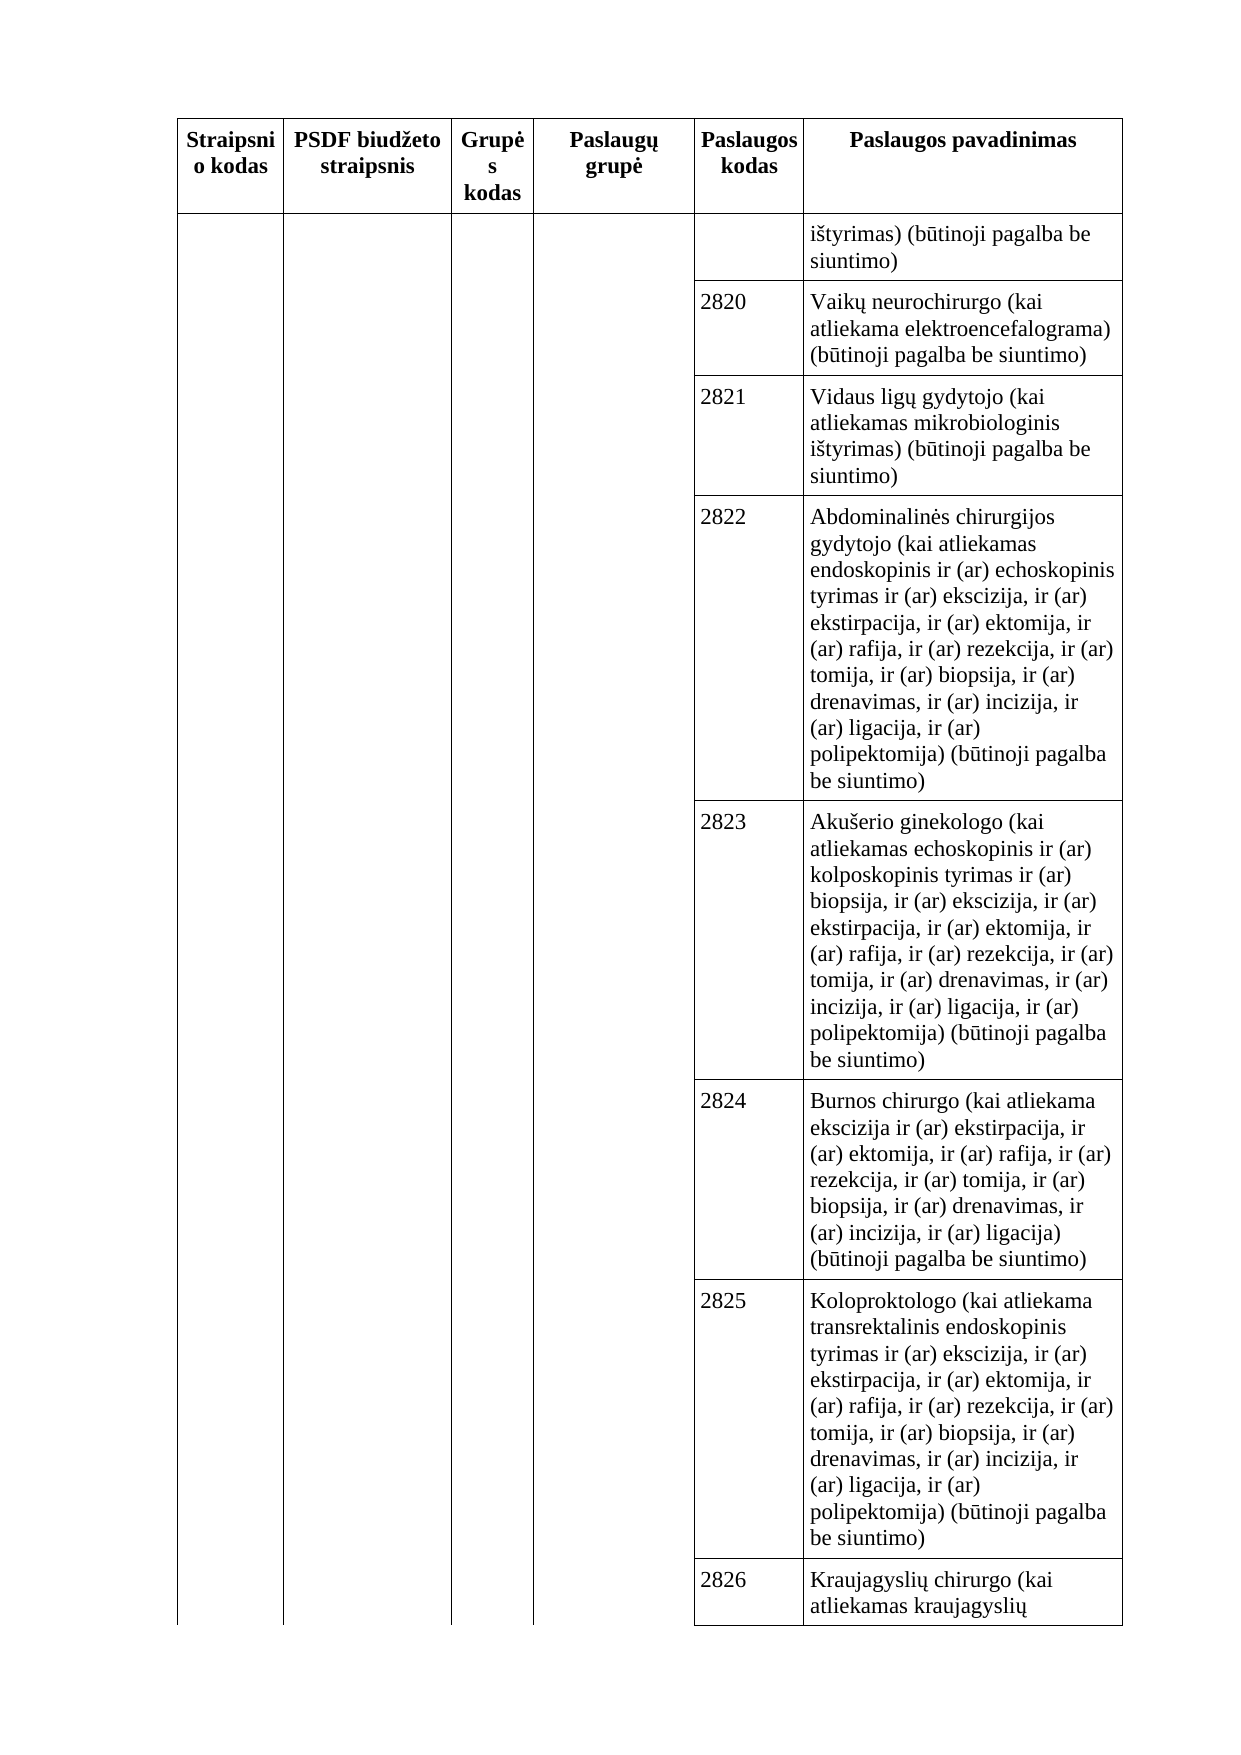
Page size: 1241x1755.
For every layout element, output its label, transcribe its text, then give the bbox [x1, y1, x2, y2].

table_cell [284, 1079, 451, 1279]
table_cell [452, 280, 533, 374]
table_cell [178, 495, 283, 800]
table_cell [452, 800, 533, 1079]
table_cell [452, 1279, 533, 1557]
table_cell [452, 214, 533, 280]
table_cell [178, 375, 283, 495]
table_cell [284, 1279, 451, 1557]
table_header Paslaugų grupė [534, 119, 694, 212]
table_cell [452, 375, 533, 495]
table_cell [178, 1558, 283, 1625]
table_cell [284, 214, 451, 280]
table_cell 2820 [695, 281, 803, 374]
table_cell [284, 495, 451, 800]
table_cell Kraujagyslių chirurgo (kai atliekamas kraujagyslių [804, 1559, 1122, 1625]
table_cell [534, 1079, 694, 1279]
table_header Paslaugos pavadinimas [804, 119, 1122, 212]
table_cell Vaikų neurochirurgo (kai atliekama elektroencefalograma) (būtinoji pagalba be siuntimo) [804, 281, 1122, 374]
table_cell 2822 [695, 496, 803, 800]
table_cell 2826 [695, 1559, 803, 1625]
table_cell Burnos chirurgo (kai atliekama ekscizija ir (ar) ekstirpacija, ir (ar) ektomija, ir (ar) rafija, ir (ar) rezekcija, ir (ar) tomija, ir (ar) biopsija, ir (ar) drenavimas, ir (ar) incizija, ir (ar) ligacija) (būtinoji pagalba be siuntimo) [804, 1080, 1122, 1279]
table_cell [534, 1279, 694, 1557]
table_cell 2823 [695, 801, 803, 1079]
table_cell [284, 375, 451, 495]
table_cell Akušerio ginekologo (kai atliekamas echoskopinis ir (ar) kolposkopinis tyrimas ir (ar) biopsija, ir (ar) ekscizija, ir (ar) ekstirpacija, ir (ar) ektomija, ir (ar) rafija, ir (ar) rezekcija, ir (ar) tomija, ir (ar) drenavimas, ir (ar) incizija, ir (ar) ligacija, ir (ar) polipektomija) (būtinoji pagalba be siuntimo) [804, 801, 1122, 1079]
table_header PSDF biudžeto straipsnis [284, 119, 451, 212]
table_cell 2821 [695, 376, 803, 495]
table_cell [178, 1079, 283, 1279]
table_cell Abdominalinės chirurgijos gydytojo (kai atliekamas endoskopinis ir (ar) echoskopinis tyrimas ir (ar) ekscizija, ir (ar) ekstirpacija, ir (ar) ektomija, ir (ar) rafija, ir (ar) rezekcija, ir (ar) tomija, ir (ar) biopsija, ir (ar) drenavimas, ir (ar) incizija, ir (ar) ligacija, ir (ar) polipektomija) (būtinoji pagalba be siuntimo) [804, 496, 1122, 800]
table_header Paslaugos kodas [695, 119, 803, 212]
table_cell [178, 214, 283, 280]
table_cell [178, 800, 283, 1079]
table_cell [178, 1279, 283, 1557]
table_cell [452, 1079, 533, 1279]
table_cell Vidaus ligų gydytojo (kai atliekamas mikrobiologinis ištyrimas) (būtinoji pagalba be siuntimo) [804, 376, 1122, 495]
table_cell [534, 1558, 694, 1625]
table_cell [695, 214, 803, 280]
table_cell [534, 214, 694, 280]
table_header Straipsnio kodas [178, 119, 283, 212]
table_cell [178, 280, 283, 374]
table_cell [452, 1558, 533, 1625]
table_cell 2824 [695, 1080, 803, 1279]
table_cell Koloproktologo (kai atliekama transrektalinis endoskopinis tyrimas ir (ar) ekscizija, ir (ar) ekstirpacija, ir (ar) ektomija, ir (ar) rafija, ir (ar) rezekcija, ir (ar) tomija, ir (ar) biopsija, ir (ar) drenavimas, ir (ar) incizija, ir (ar) ligacija, ir (ar) polipektomija) (būtinoji pagalba be siuntimo) [804, 1280, 1122, 1557]
table_cell [284, 1558, 451, 1625]
table_cell [534, 495, 694, 800]
table_cell 2825 [695, 1280, 803, 1557]
table_header Grupės kodas [452, 119, 533, 212]
table_cell [452, 495, 533, 800]
table_cell [284, 280, 451, 374]
table_cell [284, 800, 451, 1079]
table_cell [534, 800, 694, 1079]
table_cell [534, 280, 694, 374]
table_cell [534, 375, 694, 495]
table_cell ištyrimas) (būtinoji pagalba be siuntimo) [804, 214, 1122, 280]
